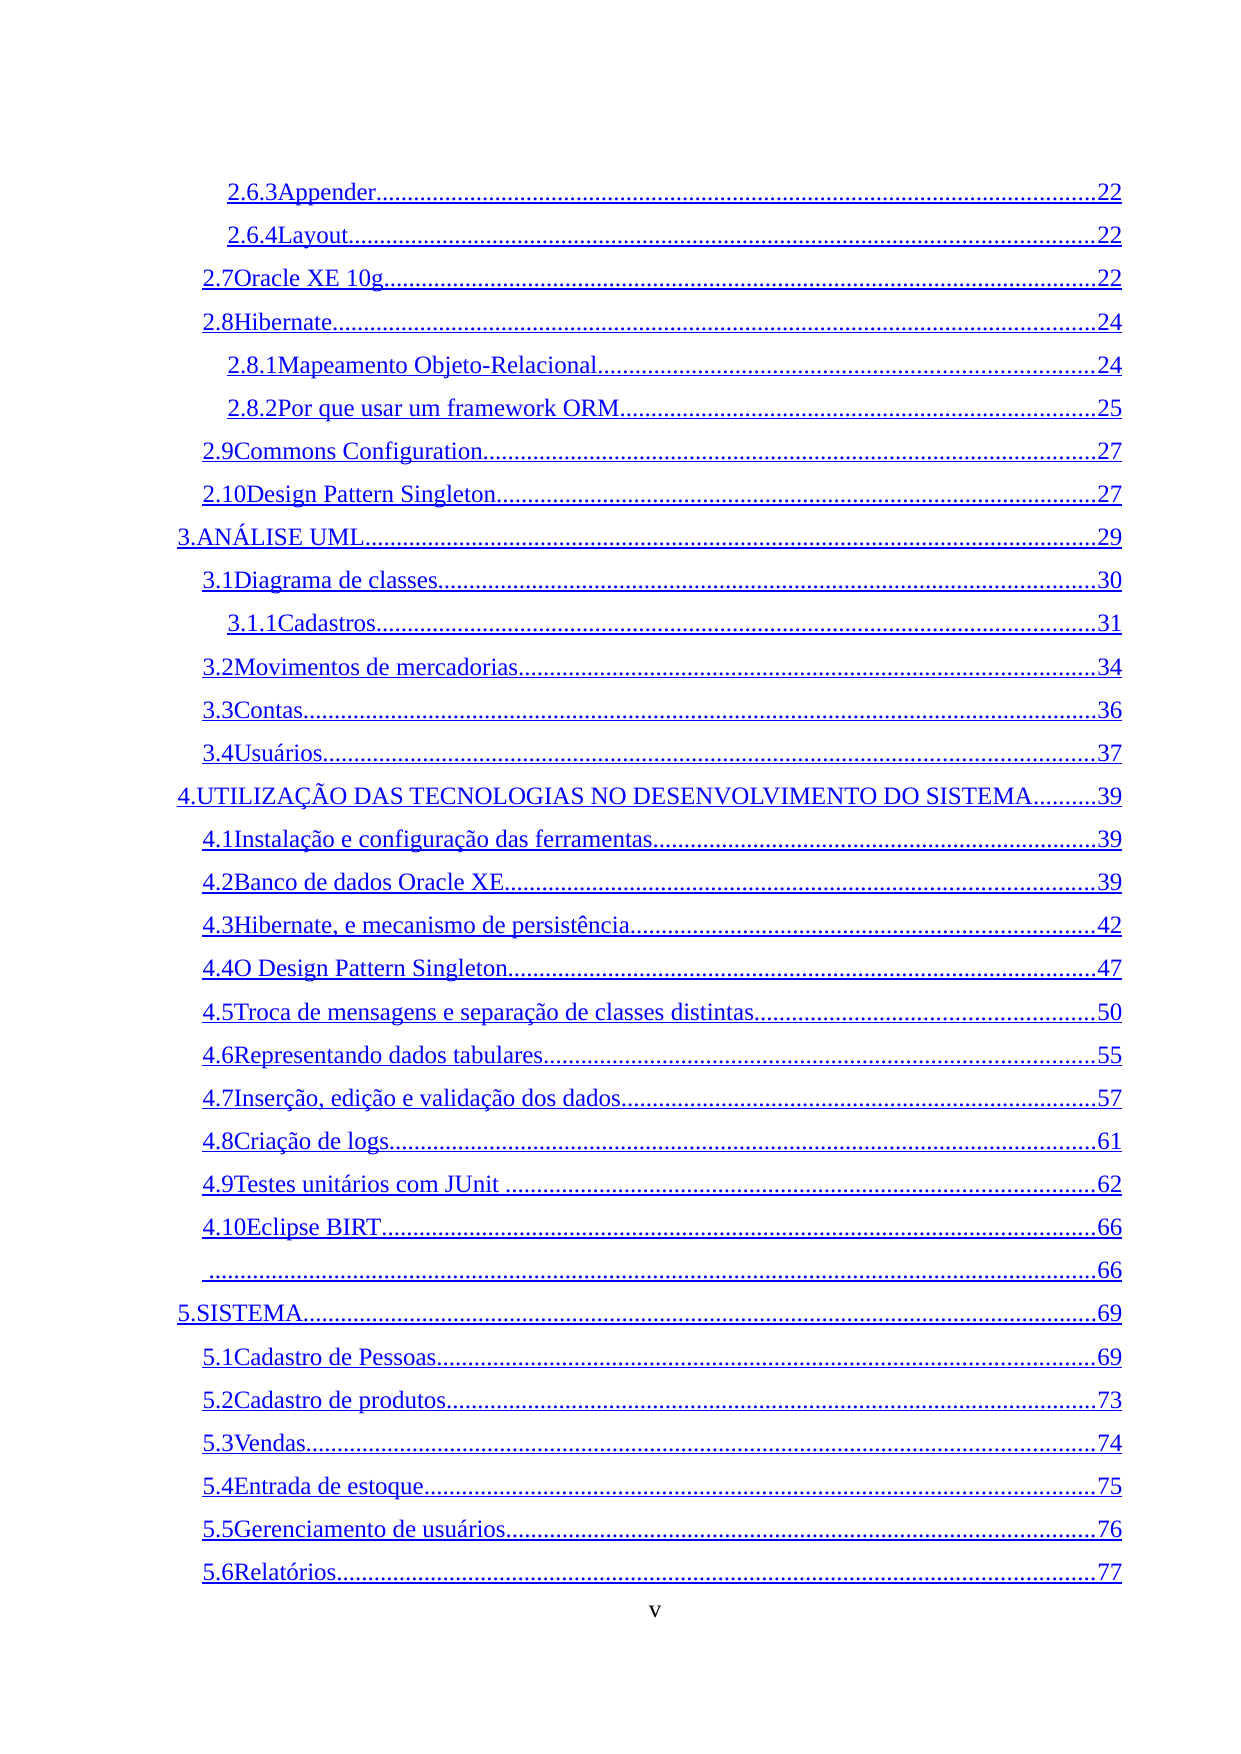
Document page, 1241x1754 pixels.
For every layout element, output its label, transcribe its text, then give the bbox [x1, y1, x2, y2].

text 2.8.1Mapeamento Objeto-Relacional 24 [227, 350, 1122, 375]
text 2.6.4Layout 22 [227, 220, 1122, 245]
text 3.2Movimentos de mercadorias 34 [202, 652, 1122, 677]
text 4.4O Design Pattern Singleton 47 [202, 953, 1122, 978]
text 4.UTILIZAÇÃO DAS TECNOLOGIAS NO DESENVOLVIMENTO DO SISTEMA 39 [177, 781, 1122, 806]
text 5.5Gerenciamento de usuários 76 [202, 1514, 1122, 1539]
text 4.5Troca de mensagens e separação de classes distintas 50 [202, 997, 1122, 1022]
text 3.1.1Cadastros 31 [227, 608, 1122, 633]
text 5.SISTEMA 69 [177, 1298, 1122, 1323]
text 5.3Vendas 74 [202, 1428, 1122, 1453]
text 4.9Testes unitários com JUnit 62 [202, 1169, 1122, 1194]
text 3.4Usuários 37 [202, 738, 1122, 763]
text 4.3Hibernate, e mecanismo de persistência 42 [202, 910, 1122, 935]
text 4.2Banco de dados Oracle XE 39 [202, 867, 1122, 892]
text 3.1Diagrama de classes 30 [202, 565, 1122, 590]
text 4.1Instalação e configuração das ferramentas 39 [202, 824, 1122, 849]
text 2.8Hibernate 24 [202, 307, 1122, 332]
text 2.7Oracle XE 10g 22 [202, 263, 1122, 288]
text 5.2Cadastro de produtos 73 [202, 1385, 1122, 1410]
text 5.4Entrada de estoque 75 [202, 1471, 1122, 1496]
text 4.6Representando dados tabulares 55 [202, 1040, 1122, 1065]
text 5.1Cadastro de Pessoas 69 [202, 1342, 1122, 1367]
text 66 [202, 1255, 1122, 1280]
text 4.8Criação de logs 61 [202, 1126, 1122, 1151]
text 2.9Commons Configuration 27 [202, 436, 1122, 461]
text 2.8.2Por que usar um framework ORM 25 [227, 393, 1122, 418]
text 3.3Contas 36 [202, 695, 1122, 720]
text 4.7Inserção, edição e validação dos dados 57 [202, 1083, 1122, 1108]
text 2.10Design Pattern Singleton 27 [202, 479, 1122, 504]
text 4.10Eclipse BIRT 66 [202, 1212, 1122, 1237]
text 2.6.3Appender 22 [227, 177, 1122, 202]
text 5.6Relatórios 77 [202, 1557, 1122, 1582]
text 3.ANÁLISE UML 29 [177, 522, 1122, 547]
